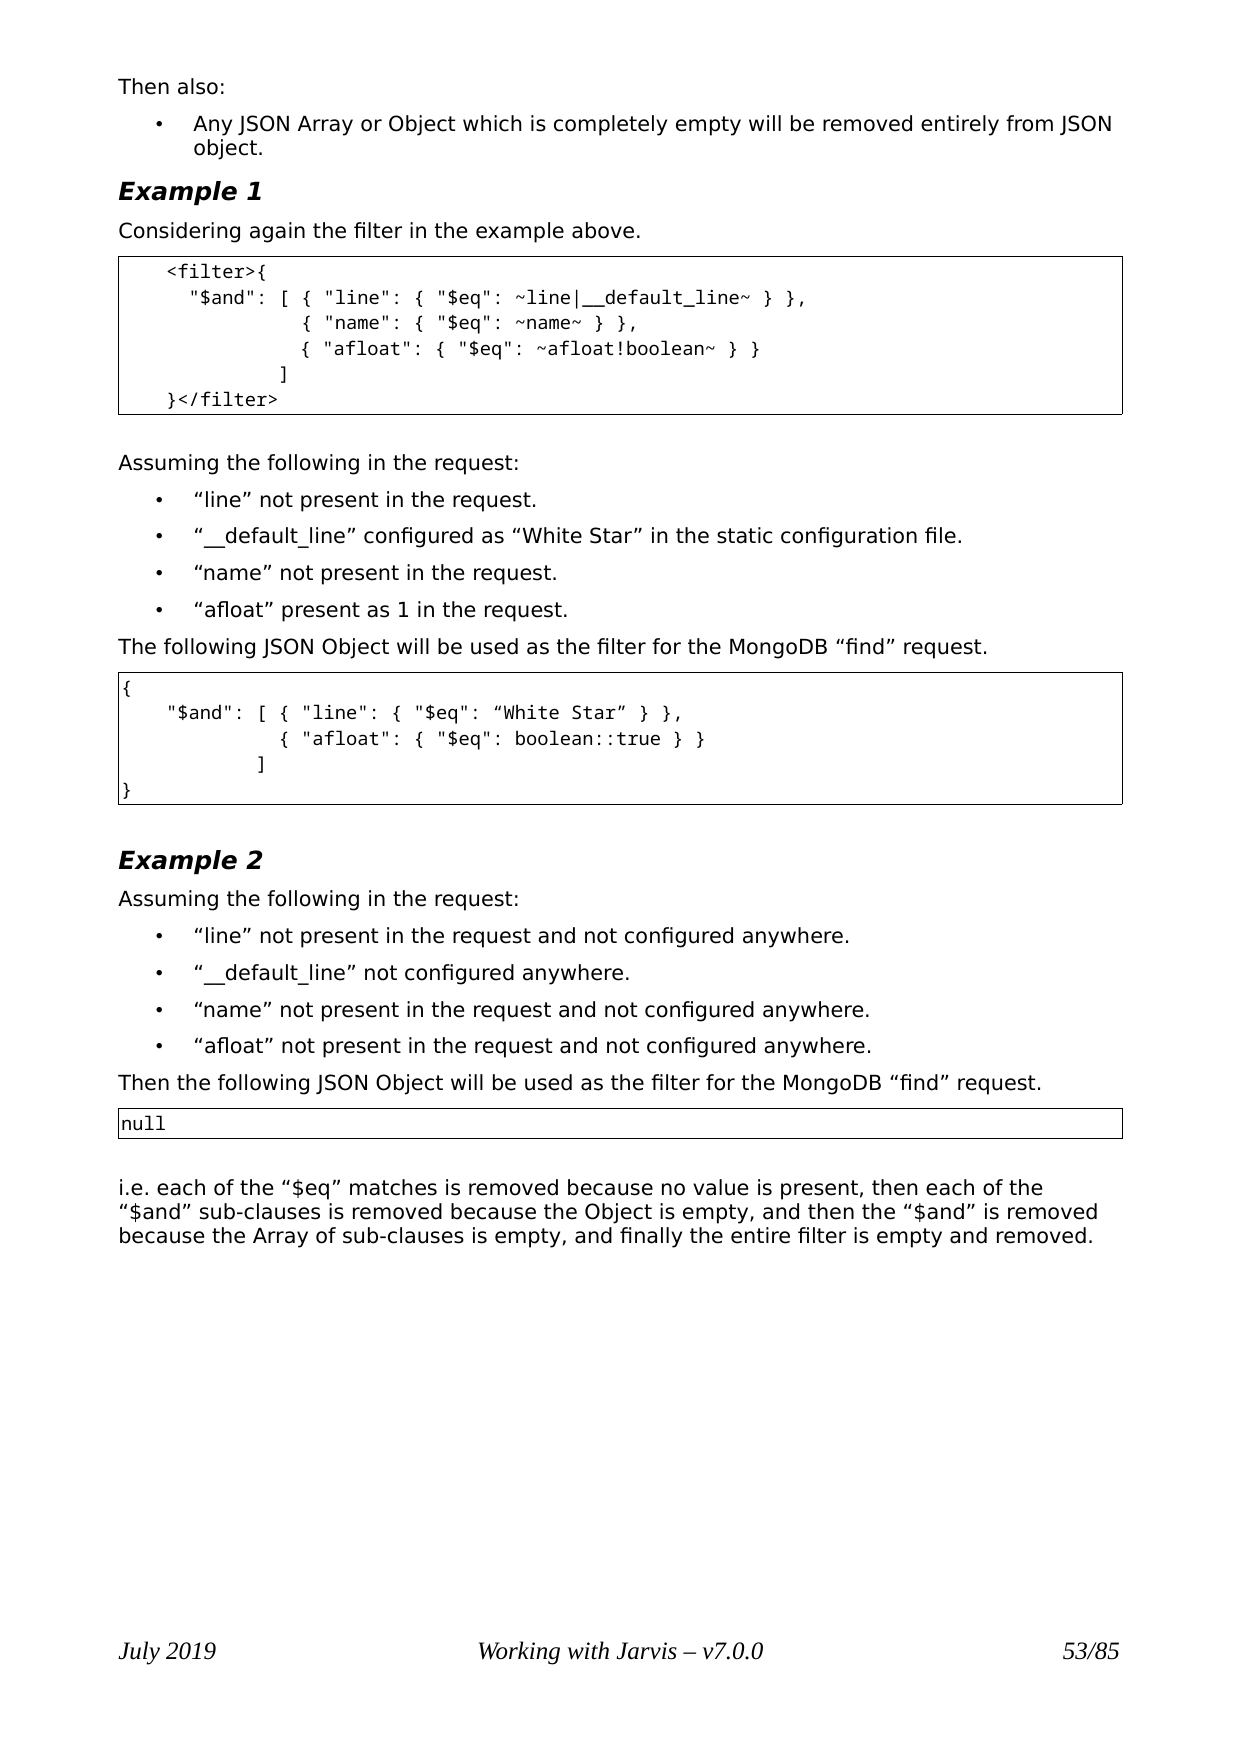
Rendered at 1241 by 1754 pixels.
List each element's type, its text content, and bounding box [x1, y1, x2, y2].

text Then the following JSON Object will be used as the filter for the MongoDB “find” request. [118, 1071, 1122, 1096]
text The following JSON Object will be used as the filter for the MongoDB “find” request. [118, 635, 1122, 659]
text Assuming the following in the request: [118, 887, 1122, 912]
subtitle Example 2 [118, 846, 1122, 875]
text ] }</filter> [119, 358, 1122, 414]
list “name” not present in the request and not configured anywhere. [156, 998, 1122, 1022]
list “afloat” not present in the request and not configured anywhere. [156, 1034, 1122, 1059]
list “name” not present in the request. [156, 561, 1122, 586]
text { "$and": [ { "line": { "$eq": “White Star” } }, [119, 673, 1122, 723]
list “afloat” present as 1 in the request. [156, 598, 1122, 622]
subtitle Example 1 [118, 177, 1122, 207]
text { "name": { "$eq": ~name~ } }, [119, 307, 1122, 332]
list “__default_line” configured as “White Star” in the static configuration file. [156, 524, 1122, 549]
text null [119, 1109, 1122, 1138]
text { "afloat": { "$eq": boolean::true } } [119, 723, 1122, 748]
list “__default_line” not configured anywhere. [156, 961, 1122, 985]
text Assuming the following in the request: [118, 451, 1122, 475]
list “line” not present in the request. [156, 488, 1122, 512]
text { "afloat": { "$eq": ~afloat!boolean~ } } [119, 332, 1122, 358]
text Considering again the filter in the example above. [118, 219, 1122, 243]
text Then also: [118, 75, 1122, 99]
list “line” not present in the request and not configured anywhere. [156, 924, 1122, 948]
text <filter>{ "$and": [ { "line": { "$eq": ~line|__default_line~ } }, [119, 257, 1122, 307]
text ] } [119, 748, 1122, 804]
text i.e. each of the “$eq” matches is removed because no value is present, then each of the “$and” sub-clauses is removed because the Object is empty, and then the “$and” is removed because the Array of sub-clauses is empty, and finally the entire filter is empty and removed. [118, 1176, 1122, 1248]
list Any JSON Array or Object which is completely empty will be removed entirely from JSON object. [156, 112, 1122, 160]
